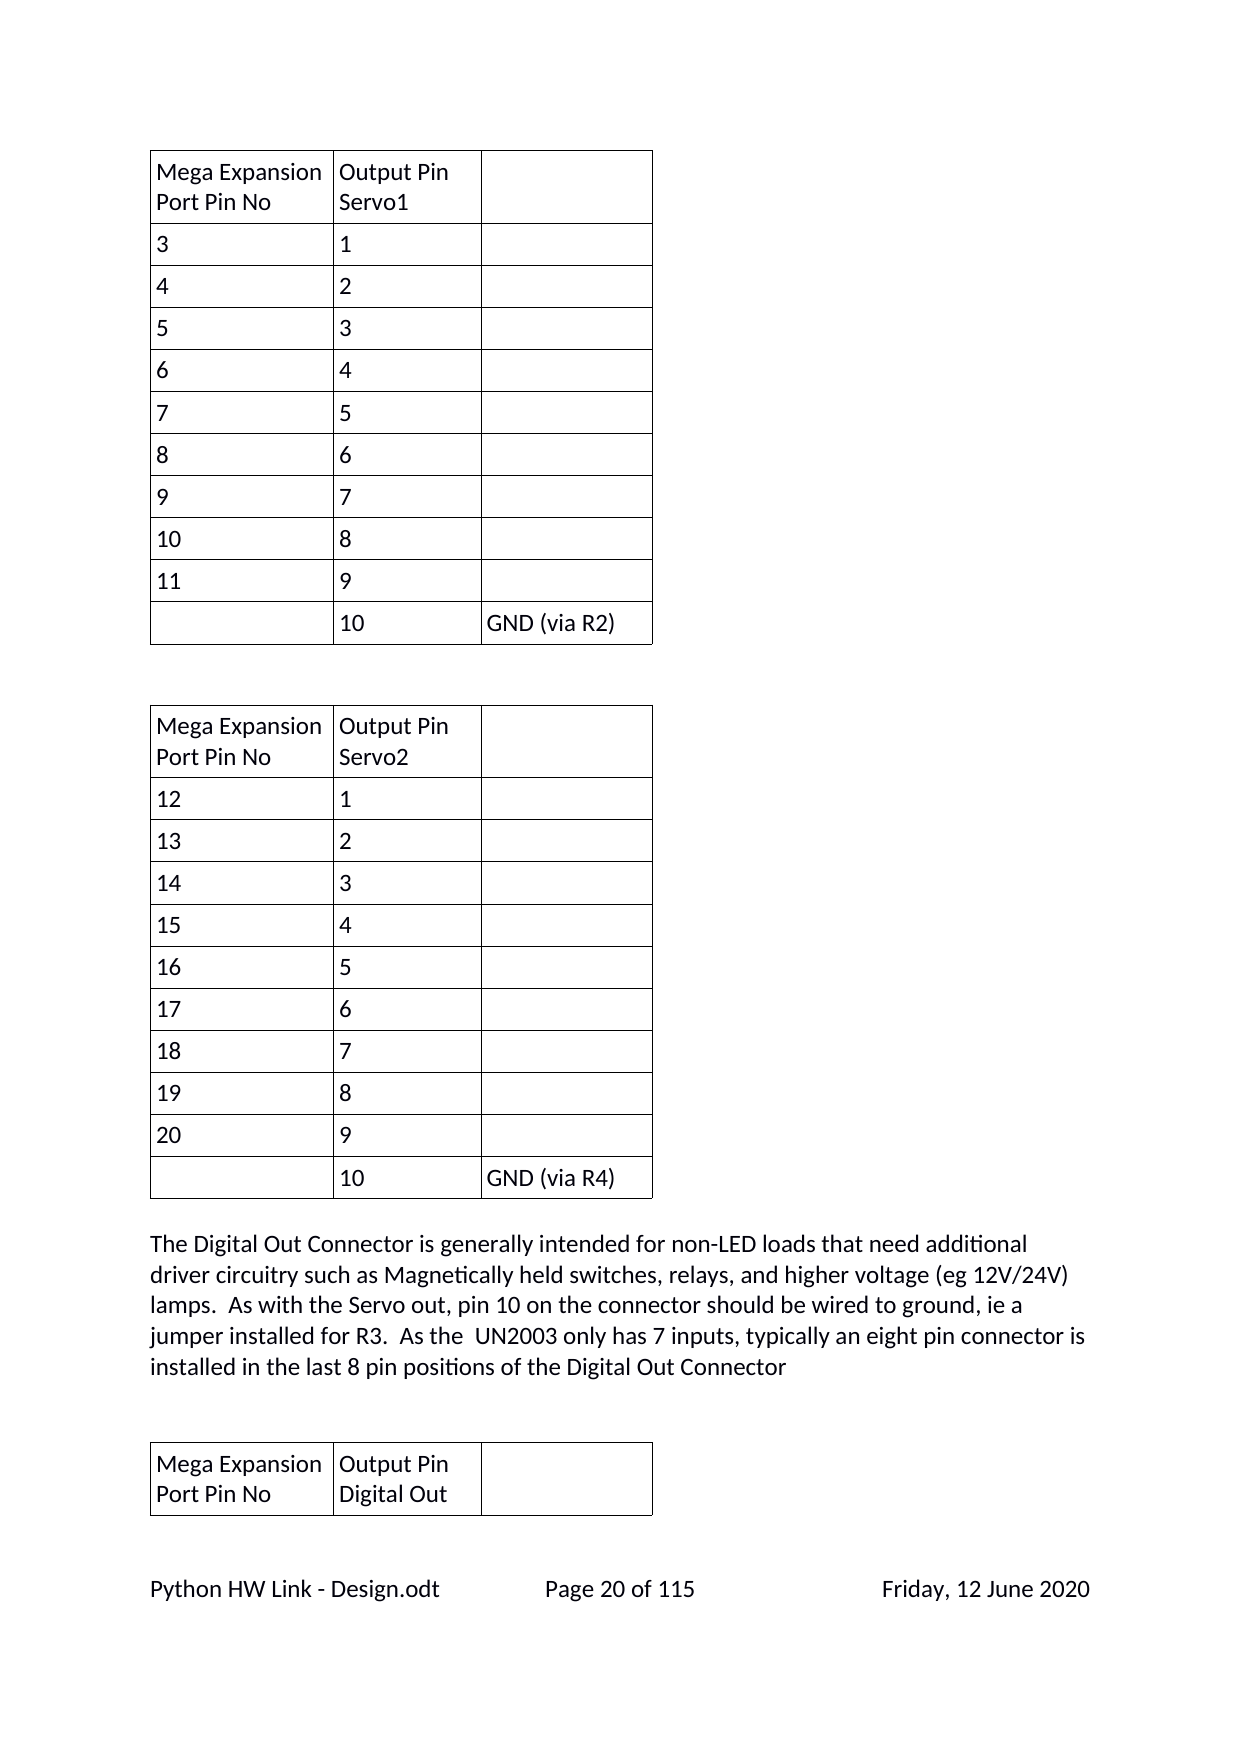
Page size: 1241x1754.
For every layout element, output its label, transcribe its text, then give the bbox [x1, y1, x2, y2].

table_cell 5 [151, 308, 333, 349]
table_cell 20 [151, 1115, 333, 1156]
table_cell [482, 905, 652, 946]
table_cell [482, 1031, 652, 1072]
table_cell 9 [151, 476, 333, 517]
table_cell [482, 434, 652, 475]
table_cell [482, 560, 652, 601]
table_cell 14 [151, 862, 333, 903]
table_cell 9 [334, 560, 481, 601]
table_cell 10 [334, 602, 481, 643]
table_header Output Pin Digital Out [334, 1443, 481, 1515]
table_cell [482, 350, 652, 391]
table_cell [482, 778, 652, 819]
table_header Output Pin Servo2 [334, 706, 481, 777]
table_cell [151, 602, 333, 643]
table_cell 3 [334, 862, 481, 903]
table_header Output Pin Servo1 [334, 151, 481, 223]
table_header Mega Expansion Port Pin No [151, 1443, 333, 1515]
table_header [482, 706, 652, 777]
table_cell [482, 1073, 652, 1114]
table_cell 16 [151, 947, 333, 988]
table_cell 11 [151, 560, 333, 601]
table_cell [482, 862, 652, 903]
table_cell [482, 266, 652, 307]
table_cell 15 [151, 905, 333, 946]
table_header Mega Expansion Port Pin No [151, 151, 333, 223]
table_cell 7 [151, 392, 333, 433]
table_cell 6 [334, 434, 481, 475]
table_cell [482, 989, 652, 1030]
table_cell [151, 1157, 333, 1198]
table_cell 2 [334, 266, 481, 307]
table_cell [482, 392, 652, 433]
table_cell [482, 476, 652, 517]
table_cell 3 [151, 224, 333, 265]
table_cell 17 [151, 989, 333, 1030]
table_cell 19 [151, 1073, 333, 1114]
table_cell 4 [334, 350, 481, 391]
text The Digital Out Connector is generally intended for non-LED loads that need additional driver circuitry such as Magnetically held switches, relays, and higher voltage (eg 12V/24V) lamps. As with the Servo out, pin 10 on the connector should be wired to ground, ie a jumper installed for R3. As the UN2003 only has 7 inputs, typically an eight pin connector is installed in the last 8 pin positions of the Digital Out Connector [150, 1229, 1090, 1381]
table_cell [482, 518, 652, 559]
table_cell 8 [334, 1073, 481, 1114]
table_cell 10 [334, 1157, 481, 1198]
table_cell 9 [334, 1115, 481, 1156]
table_cell 6 [151, 350, 333, 391]
table_cell 3 [334, 308, 481, 349]
table_cell 13 [151, 820, 333, 861]
table_cell 18 [151, 1031, 333, 1072]
table_cell GND (via R2) [482, 602, 652, 643]
table_cell 1 [334, 778, 481, 819]
table_cell 5 [334, 392, 481, 433]
table_header [482, 1443, 652, 1515]
table_cell [482, 1115, 652, 1156]
table_cell 8 [151, 434, 333, 475]
table_cell 7 [334, 476, 481, 517]
table_cell 12 [151, 778, 333, 819]
table_cell 10 [151, 518, 333, 559]
table_cell [482, 224, 652, 265]
table_cell 4 [334, 905, 481, 946]
table_cell GND (via R4) [482, 1157, 652, 1198]
table_header [482, 151, 652, 223]
table_cell 1 [334, 224, 481, 265]
table_cell 7 [334, 1031, 481, 1072]
table_cell 4 [151, 266, 333, 307]
table_cell [482, 308, 652, 349]
table_header Mega Expansion Port Pin No [151, 706, 333, 777]
table_cell 5 [334, 947, 481, 988]
table_cell [482, 820, 652, 861]
table_cell [482, 947, 652, 988]
table_cell 6 [334, 989, 481, 1030]
table_cell 2 [334, 820, 481, 861]
table_cell 8 [334, 518, 481, 559]
